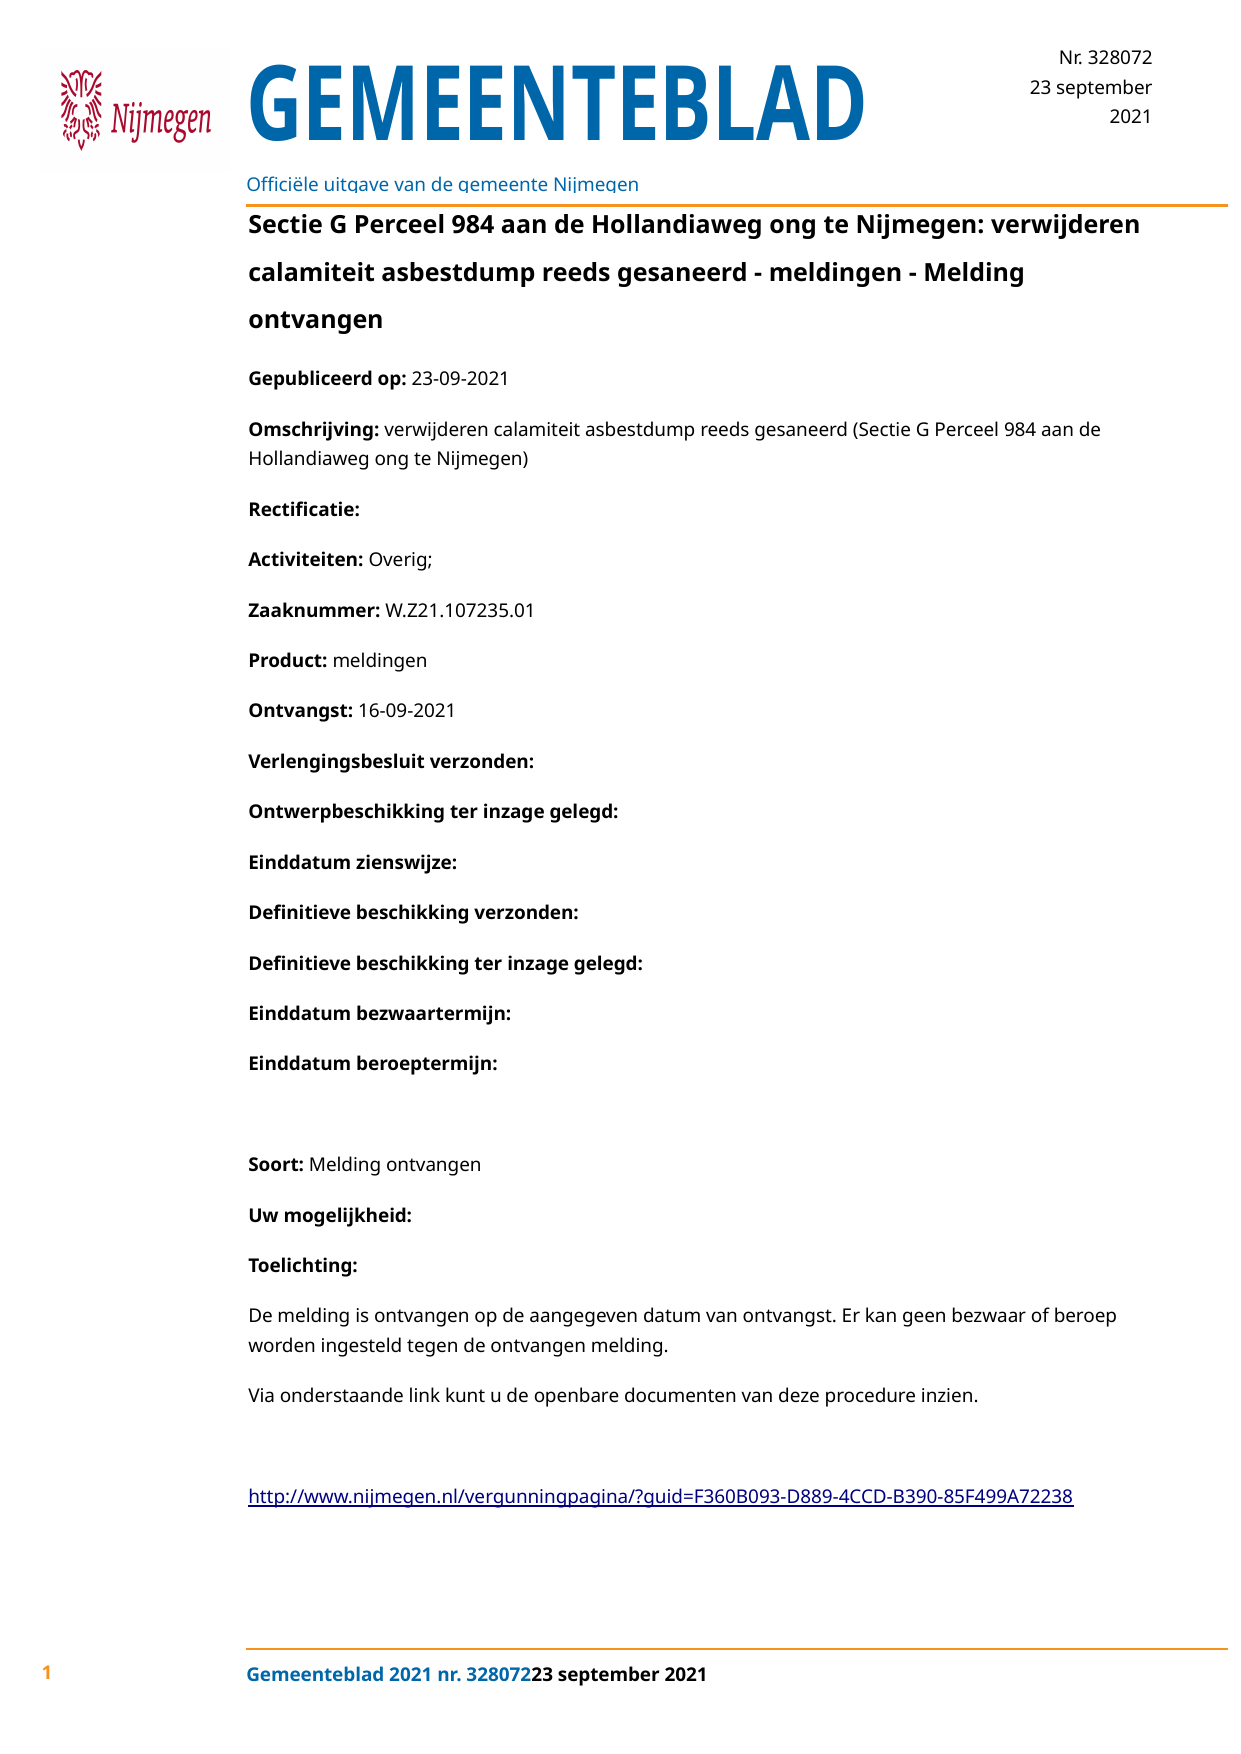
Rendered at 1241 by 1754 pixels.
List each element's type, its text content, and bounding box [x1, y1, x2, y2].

text Zaaknummer: W.Z21.107235.01 [248, 597, 1152, 622]
picture [41, 47, 231, 172]
text De melding is ontvangen op de aangegeven datum van ontvangst. Er kan geen bezwaar of beroep worden ingesteld tegen de ontvangen melding. [248, 1303, 1152, 1358]
text Product: meldingen [248, 647, 1152, 673]
text Via onderstaande link kunt u de openbare documenten van deze procedure inzien. [248, 1383, 1152, 1408]
text http://www.nijmegen.nl/vergunningpagina/?guid=F360B093-D889-4CCD-B390-85F499A72238 [248, 1483, 1152, 1509]
text Verlengingsbesluit verzonden: [248, 748, 1152, 774]
text Soort: Melding ontvangen [248, 1151, 1152, 1177]
text Toelichting: [248, 1252, 1152, 1278]
text Activiteiten: Overig; [248, 546, 1152, 572]
text Einddatum zienswijze: [248, 849, 1152, 874]
text Uw mogelijkheid: [248, 1202, 1152, 1227]
text Omschrijving: verwijderen calamiteit asbestdump reeds gesaneerd (Sectie G Perceel 984 aan de Hollandiaweg ong te Nijmegen) [248, 416, 1152, 471]
text Einddatum bezwaartermijn: [248, 1000, 1152, 1026]
text Sectie G Perceel 984 aan de Hollandiaweg ong te Nijmegen: verwijderen calamiteit asbestdump reeds gesaneerd - meldingen - Melding ontvangen [248, 207, 1152, 336]
text Ontwerpbeschikking ter inzage gelegd: [248, 798, 1152, 824]
text Einddatum beroeptermijn: [248, 1051, 1152, 1076]
text Definitieve beschikking ter inzage gelegd: [248, 950, 1152, 975]
text Ontvangst: 16-09-2021 [248, 698, 1152, 723]
text Definitieve beschikking verzonden: [248, 899, 1152, 925]
text Gepubliceerd op: 23-09-2021 [248, 366, 1152, 391]
text Rectificatie: [248, 496, 1152, 522]
